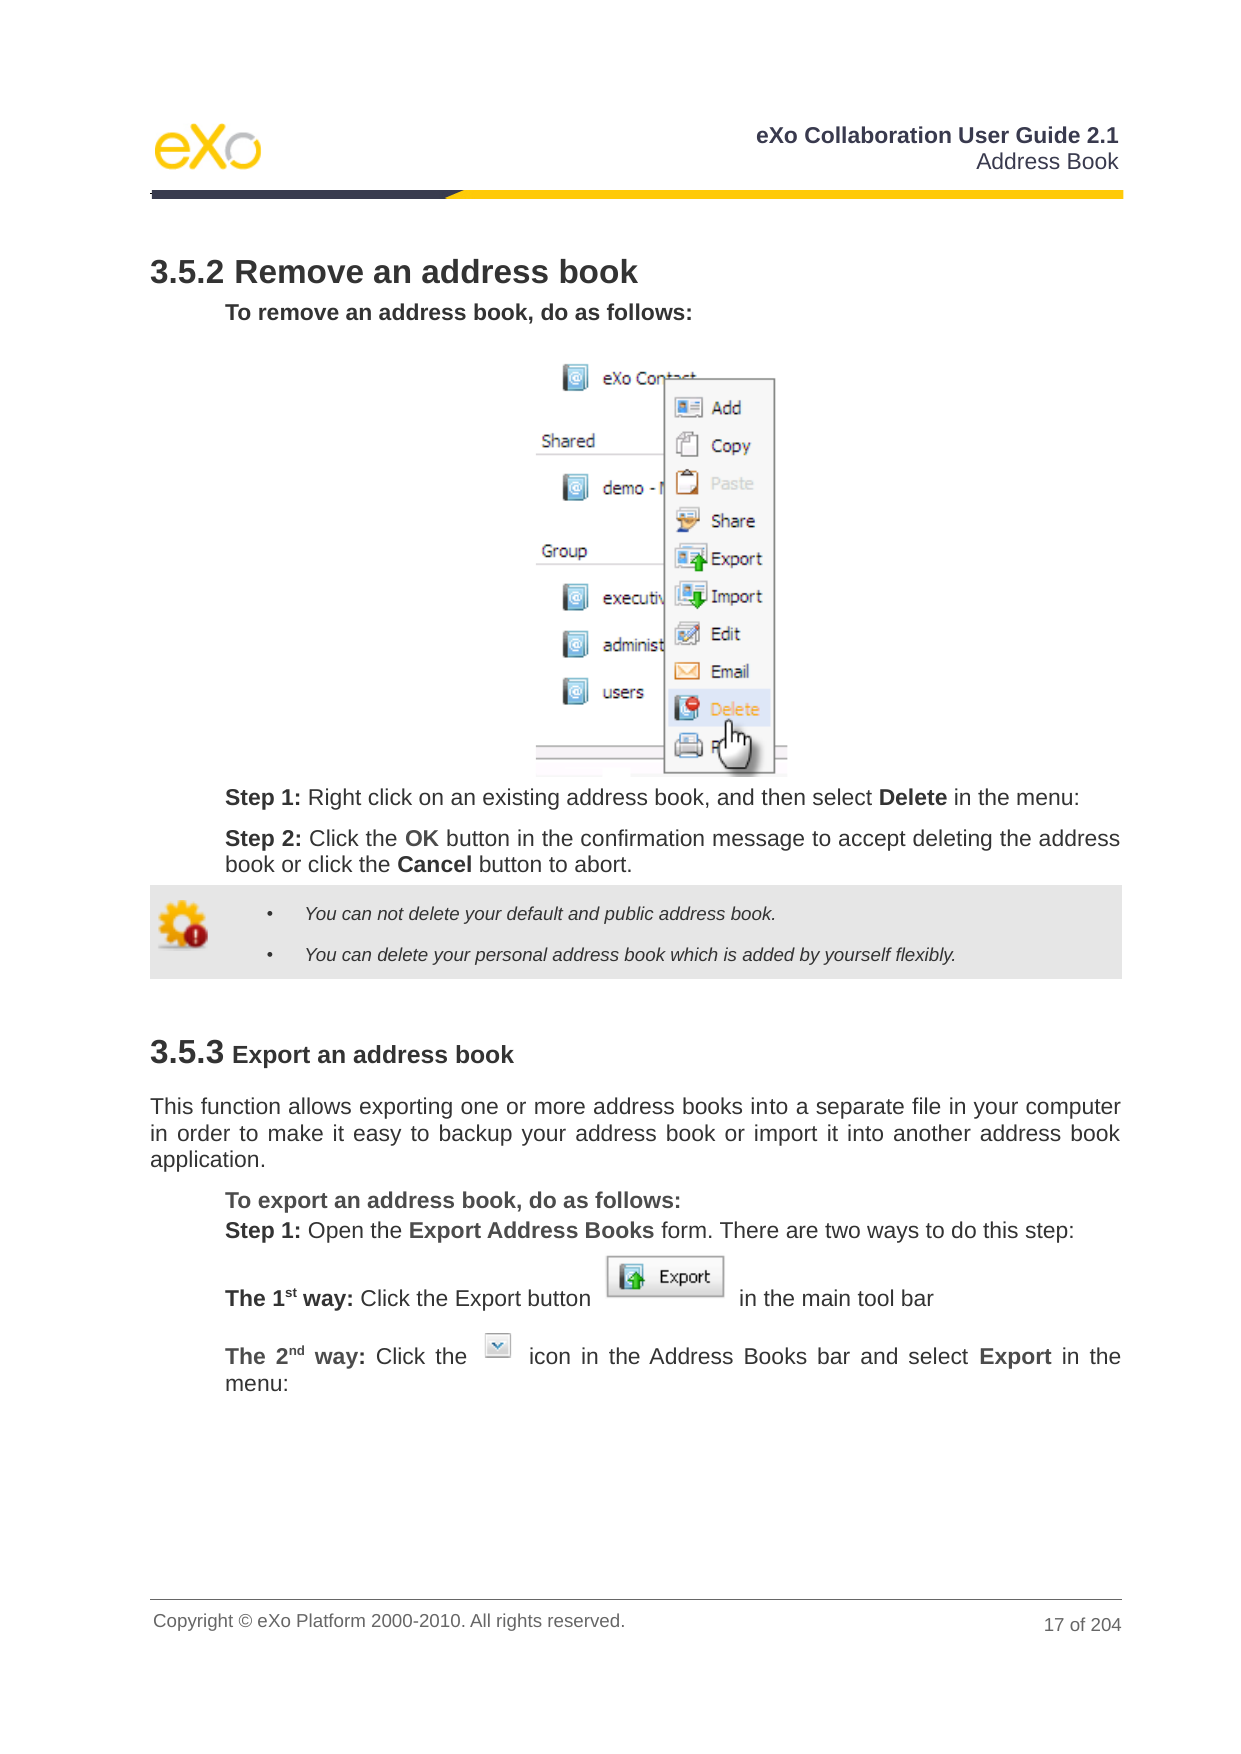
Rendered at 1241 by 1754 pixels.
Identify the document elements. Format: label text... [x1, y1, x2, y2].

picture [484, 1333, 512, 1358]
text This function allows exporting one or more address books into a separate file in your computer in order to make it easy to backup your address book or import it into another address book application. [150, 1093, 1122, 1172]
list The 1st way: Click the Export button in the main tool bar [187, 1246, 1122, 1311]
list The 2nd way: Click the icon in the Address Books bar and select Export in the menu: [187, 1326, 1122, 1396]
subtitle Export an address book [150, 1032, 1122, 1071]
picture [155, 123, 262, 170]
list To remove an address book, do as follows: [187, 298, 1122, 325]
picture [151, 190, 1124, 199]
list Step 1: Right click on an existing address book, and then select Delete in the menu: [187, 328, 1122, 810]
subtitle Remove an address book [150, 253, 1122, 291]
picture [535, 356, 788, 777]
list Step 1: Open the Export Address Books form. There are two ways to do this step: [187, 1217, 1122, 1243]
list To export an address book, do as follows: [187, 1187, 1122, 1214]
picture [157, 900, 208, 951]
picture [604, 1253, 725, 1299]
table_header You can not delete your default and public address book. You can delete your personal address book which is added by yourself flexibly. [223, 885, 1122, 979]
list Step 2: Click the OK button in the confirmation message to accept deleting the address book or click the Cancel button to abort. [187, 825, 1122, 878]
table_header [150, 885, 223, 979]
